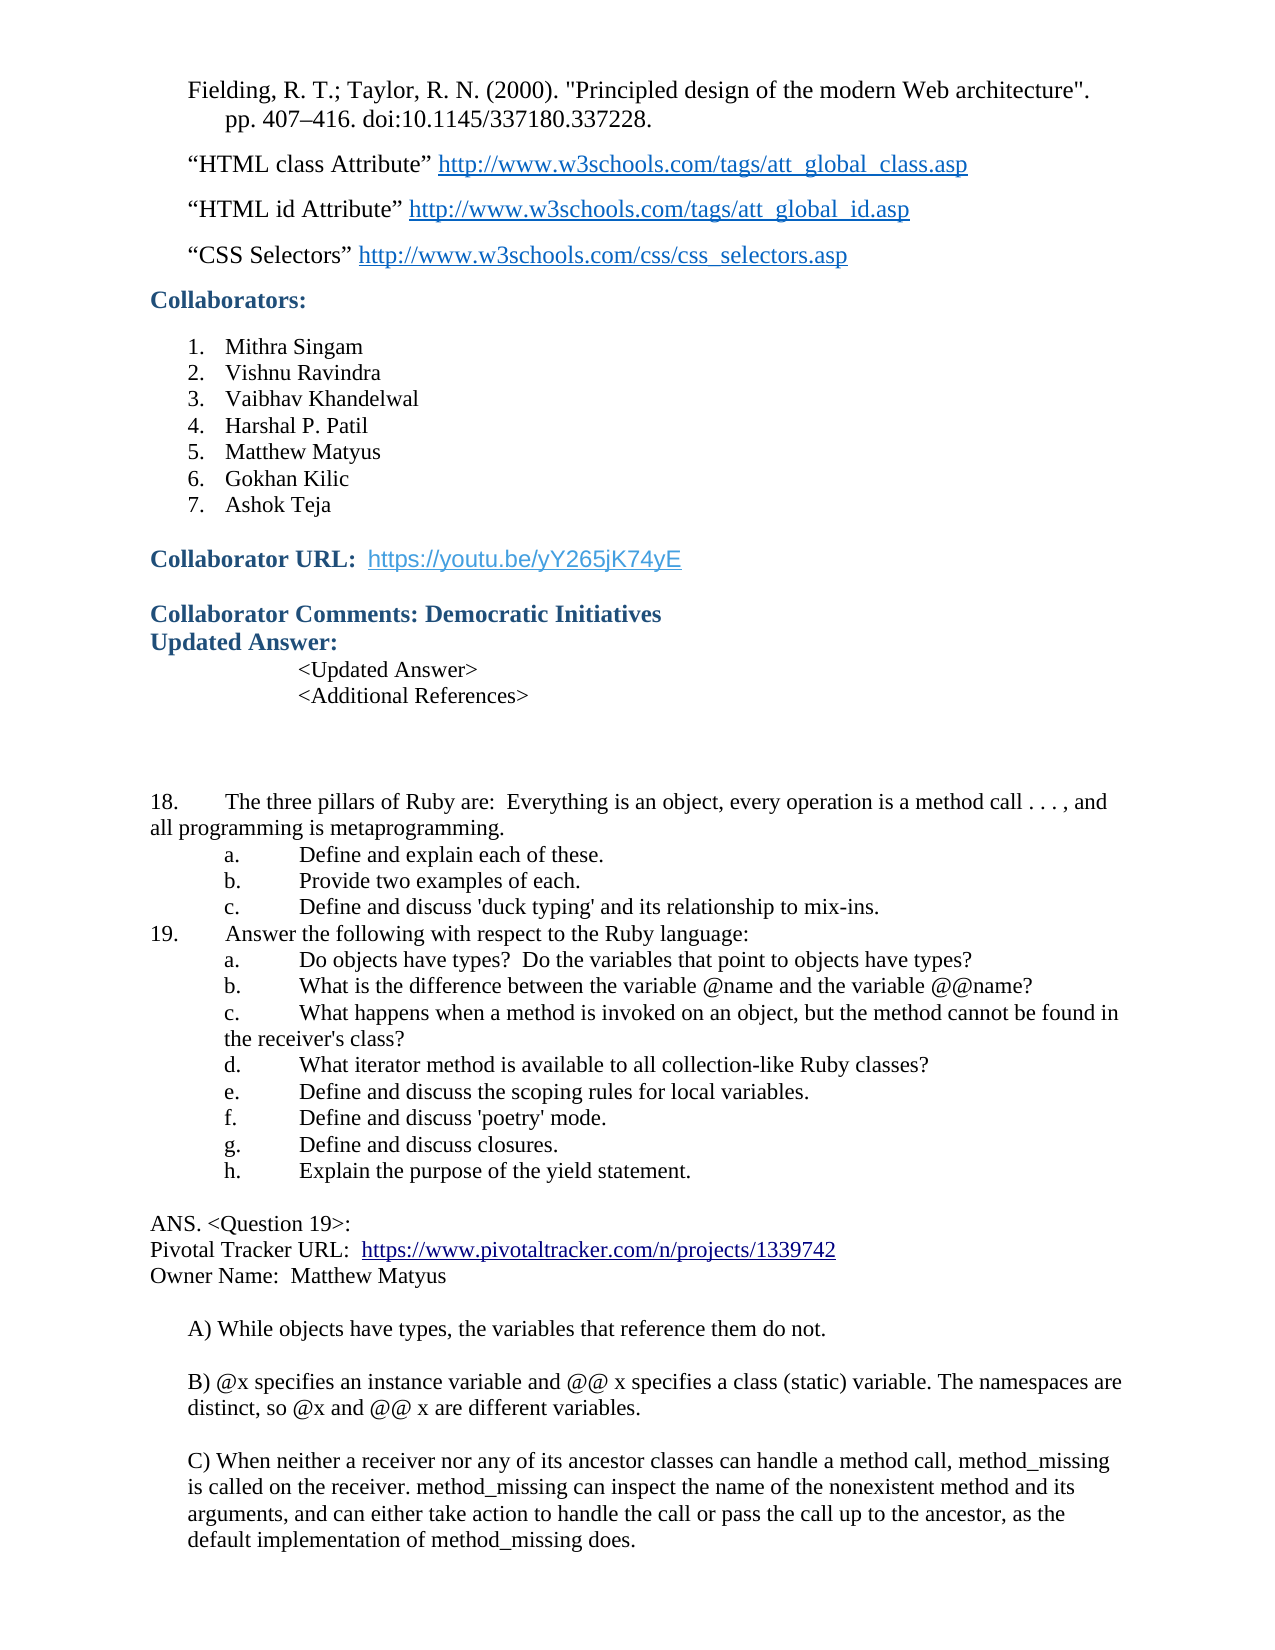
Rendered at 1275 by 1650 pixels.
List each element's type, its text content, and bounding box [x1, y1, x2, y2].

text c. Define and discuss 'duck typing' and its relationship to mix-ins. [224, 893, 1125, 920]
list Harshal P. Patil [187, 412, 1125, 438]
list Gokhan Kilic [187, 464, 1125, 491]
text Collaborator URL: https://youtu.be/yY265jK74yE [150, 544, 1125, 572]
text Collaborator Comments: Democratic Initiatives Updated Answer: [150, 599, 1125, 656]
text “CSS Selectors” http://www.w3schools.com/css/css_selectors.asp [187, 240, 1125, 269]
list Vaibhav Khandelwal [187, 386, 1125, 412]
text C) When neither a receiver nor any of its ancestor classes can handle a method call, method_missing is called on the receiver. method_missing can inspect the name of the nonexistent method and its arguments, and can either take action to handle the call or pass the call up to the ancestor, as the default implementation of method_missing does. [187, 1447, 1125, 1552]
text 18. The three pillars of Ruby are: Everything is an object, every operation is a method call . . . , and all programming is metaprogramming. [150, 788, 1125, 841]
text a. Do objects have types? Do the variables that point to objects have types? [224, 946, 1125, 972]
list Mithra Singam [187, 333, 1125, 359]
text <Updated Answer> [298, 656, 1125, 683]
text h. Explain the purpose of the yield statement. [224, 1157, 1125, 1183]
text g. Define and discuss closures. [224, 1131, 1125, 1157]
text A) While objects have types, the variables that reference them do not. [187, 1315, 1125, 1341]
text <Additional References> [298, 683, 1125, 709]
text c. What happens when a method is invoked on an object, but the method cannot be found in the receiver's class? [224, 999, 1125, 1052]
text a. Define and explain each of these. [224, 841, 1125, 867]
text B) @x specifies an instance variable and @@ x specifies a class (static) variable. The namespaces are distinct, so @x and @@ x are different variables. [187, 1368, 1125, 1421]
text “HTML id Attribute” http://www.w3schools.com/tags/att_global_id.asp [187, 194, 1125, 223]
text Pivotal Tracker URL: https://www.pivotaltracker.com/n/projects/1339742 [150, 1236, 1125, 1262]
text b. What is the difference between the variable @name and the variable @@name? [224, 972, 1125, 999]
text f. Define and discuss 'poetry' mode. [224, 1104, 1125, 1131]
list Vishnu Ravindra [187, 359, 1125, 386]
list Ashok Teja [187, 491, 1125, 517]
text “HTML class Attribute” http://www.w3schools.com/tags/att_global_class.asp [187, 149, 1125, 178]
text ANS. <Question 19>: [150, 1210, 1125, 1236]
text 19. Answer the following with respect to the Ruby language: [150, 920, 1125, 946]
text Fielding, R. T.; Taylor, R. N. (2000). "Principled design of the modern Web architecture". pp. 407–416. doi:10.1145/337180.337228. [187, 75, 1125, 132]
text Collaborators: [150, 285, 1125, 314]
text Owner Name: Matthew Matyus [150, 1262, 1125, 1289]
text b. Provide two examples of each. [224, 867, 1125, 893]
text d. What iterator method is available to all collection-like Ruby classes? [224, 1052, 1125, 1078]
text e. Define and discuss the scoping rules for local variables. [224, 1078, 1125, 1104]
list Matthew Matyus [187, 438, 1125, 464]
